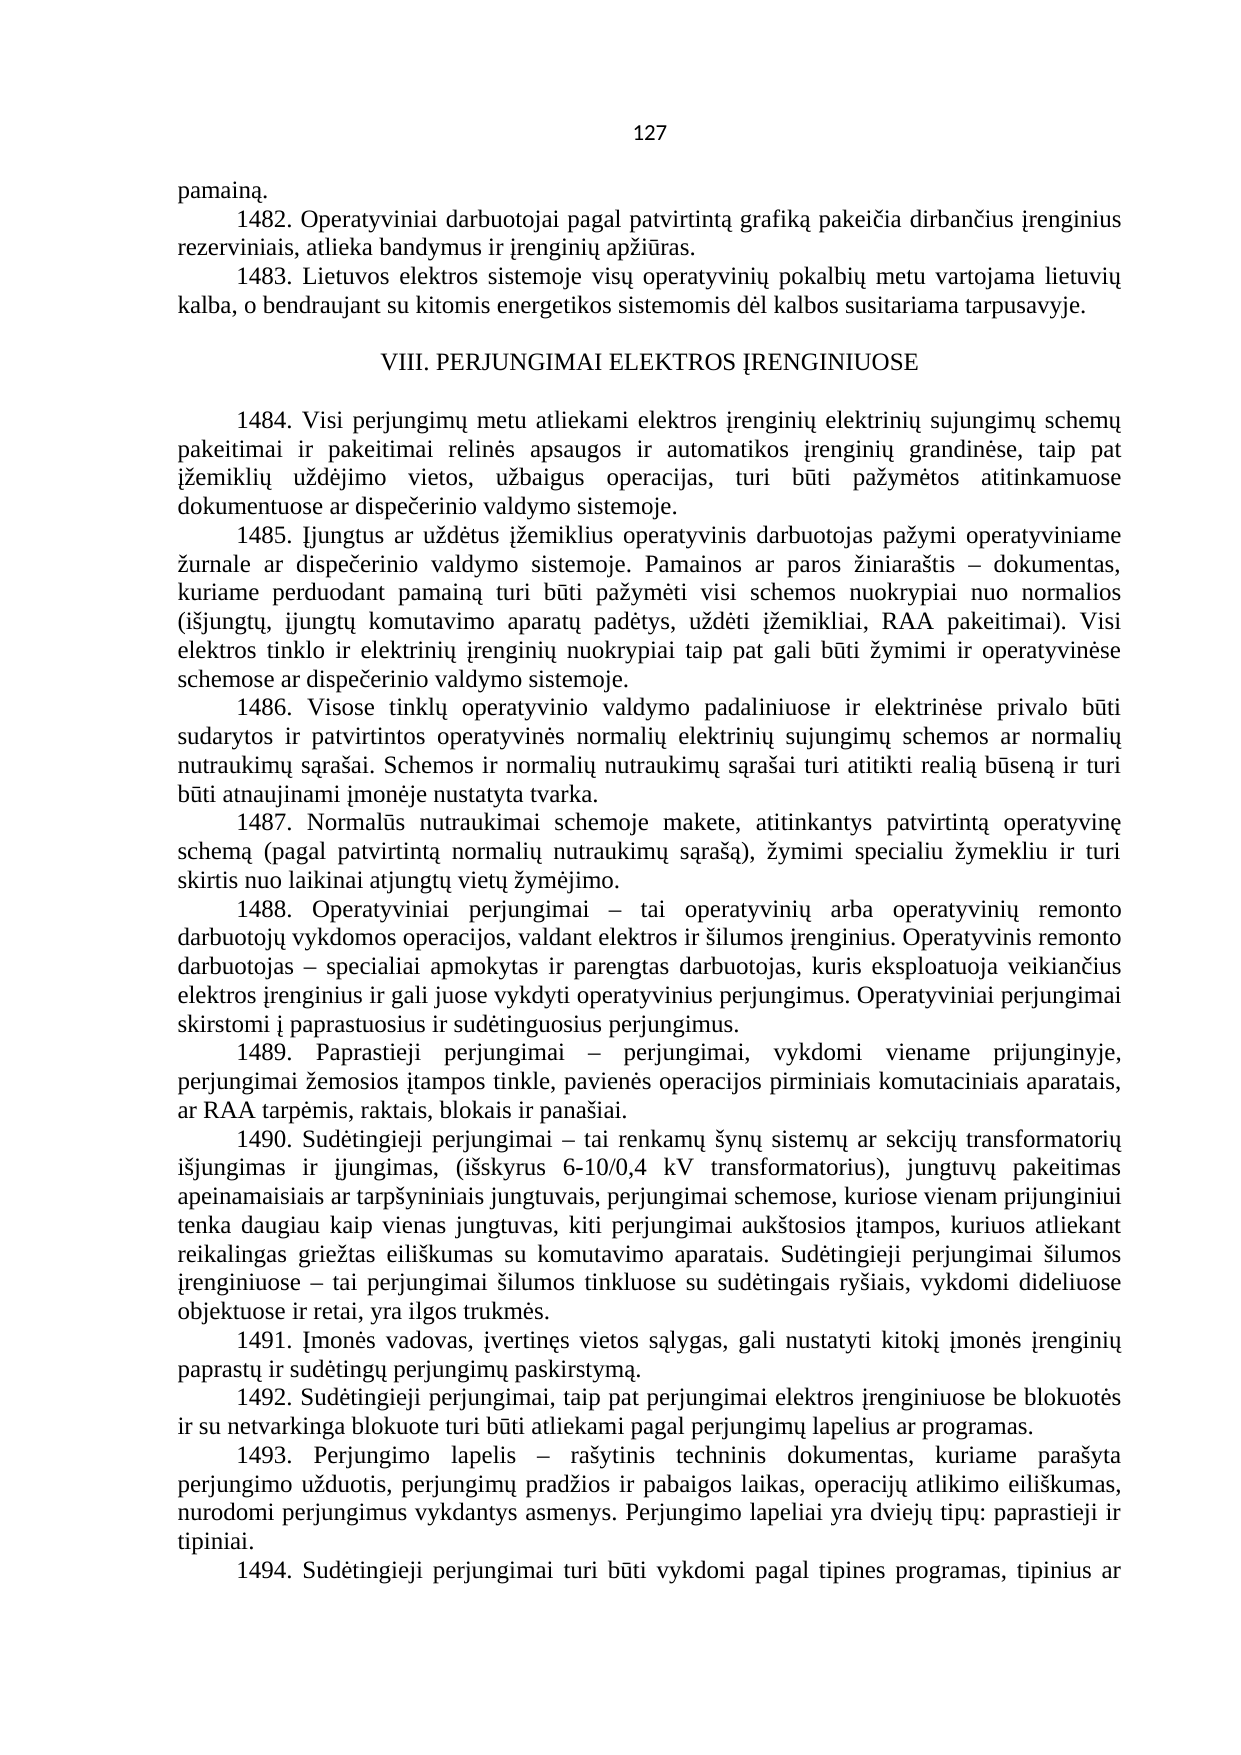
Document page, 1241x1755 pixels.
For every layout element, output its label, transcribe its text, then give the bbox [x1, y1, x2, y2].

text pamainą. [177, 175, 1122, 204]
text 1494. Sudėtingieji perjungimai turi būti vykdomi pagal tipines programas, tipinius ar [177, 1555, 1122, 1584]
text 1484. Visi perjungimų metu atliekami elektros įrenginių elektrinių sujungimų schemų pakeitimai ir pakeitimai relinės apsaugos ir automatikos įrenginių grandinėse, taip pat įžemiklių uždėjimo vietos, užbaigus operacijas, turi būti pažymėtos atitinkamuose dokumentuose ar dispečerinio valdymo sistemoje. [177, 405, 1122, 520]
text 1488. Operatyviniai perjungimai – tai operatyvinių arba operatyvinių remonto darbuotojų vykdomos operacijos, valdant elektros ir šilumos įrenginius. Operatyvinis remonto darbuotojas – specialiai apmokytas ir parengtas darbuotojas, kuris eksploatuoja veikiančius elektros įrenginius ir gali juose vykdyti operatyvinius perjungimus. Operatyviniai perjungimai skirstomi į paprastuosius ir sudėtinguosius perjungimus. [177, 894, 1122, 1037]
text 1493. Perjungimo lapelis – rašytinis techninis dokumentas, kuriame parašyta perjungimo užduotis, perjungimų pradžios ir pabaigos laikas, operacijų atlikimo eiliškumas, nurodomi perjungimus vykdantys asmenys. Perjungimo lapeliai yra dviejų tipų: paprastieji ir tipiniai. [177, 1440, 1122, 1555]
text VIII. PERJUNGIMAI ELEKTROS ĮRENGINIUOSE [177, 347, 1122, 376]
text 1483. Lietuvos elektros sistemoje visų operatyvinių pokalbių metu vartojama lietuvių kalba, o bendraujant su kitomis energetikos sistemomis dėl kalbos susitariama tarpusavyje. [177, 261, 1122, 319]
text 1487. Normalūs nutraukimai schemoje makete, atitinkantys patvirtintą operatyvinę schemą (pagal patvirtintą normalių nutraukimų sąrašą), žymimi specialiu žymekliu ir turi skirtis nuo laikinai atjungtų vietų žymėjimo. [177, 807, 1122, 894]
text 1491. Įmonės vadovas, įvertinęs vietos sąlygas, gali nustatyti kitokį įmonės įrenginių paprastų ir sudėtingų perjungimų paskirstymą. [177, 1325, 1122, 1382]
text 1489. Paprastieji perjungimai – perjungimai, vykdomi viename prijunginyje, perjungimai žemosios įtampos tinkle, pavienės operacijos pirminiais komutaciniais aparatais, ar RAA tarpėmis, raktais, blokais ir panašiai. [177, 1037, 1122, 1124]
text 1490. Sudėtingieji perjungimai – tai renkamų šynų sistemų ar sekcijų transformatorių išjungimas ir įjungimas, (išskyrus 6-10/0,4 kV transformatorius), jungtuvų pakeitimas apeinamaisiais ar tarpšyniniais jungtuvais, perjungimai schemose, kuriose vienam prijunginiui tenka daugiau kaip vienas jungtuvas, kiti perjungimai aukštosios įtampos, kuriuos atliekant reikalingas griežtas eiliškumas su komutavimo aparatais. Sudėtingieji perjungimai šilumos įrenginiuose – tai perjungimai šilumos tinkluose su sudėtingais ryšiais, vykdomi dideliuose objektuose ir retai, yra ilgos trukmės. [177, 1124, 1122, 1325]
text 1482. Operatyviniai darbuotojai pagal patvirtintą grafiką pakeičia dirbančius įrenginius rezerviniais, atlieka bandymus ir įrenginių apžiūras. [177, 204, 1122, 261]
text 1485. Įjungtus ar uždėtus įžemiklius operatyvinis darbuotojas pažymi operatyviniame žurnale ar dispečerinio valdymo sistemoje. Pamainos ar paros žiniaraštis – dokumentas, kuriame perduodant pamainą turi būti pažymėti visi schemos nuokrypiai nuo normalios (išjungtų, įjungtų komutavimo aparatų padėtys, uždėti įžemikliai, RAA pakeitimai). Visi elektros tinklo ir elektrinių įrenginių nuokrypiai taip pat gali būti žymimi ir operatyvinėse schemose ar dispečerinio valdymo sistemoje. [177, 520, 1122, 692]
text 1486. Visose tinklų operatyvinio valdymo padaliniuose ir elektrinėse privalo būti sudarytos ir patvirtintos operatyvinės normalių elektrinių sujungimų schemos ar normalių nutraukimų sąrašai. Schemos ir normalių nutraukimų sąrašai turi atitikti realią būseną ir turi būti atnaujinami įmonėje nustatyta tvarka. [177, 692, 1122, 807]
text 1492. Sudėtingieji perjungimai, taip pat perjungimai elektros įrenginiuose be blokuotės ir su netvarkinga blokuote turi būti atliekami pagal perjungimų lapelius ar programas. [177, 1382, 1122, 1440]
